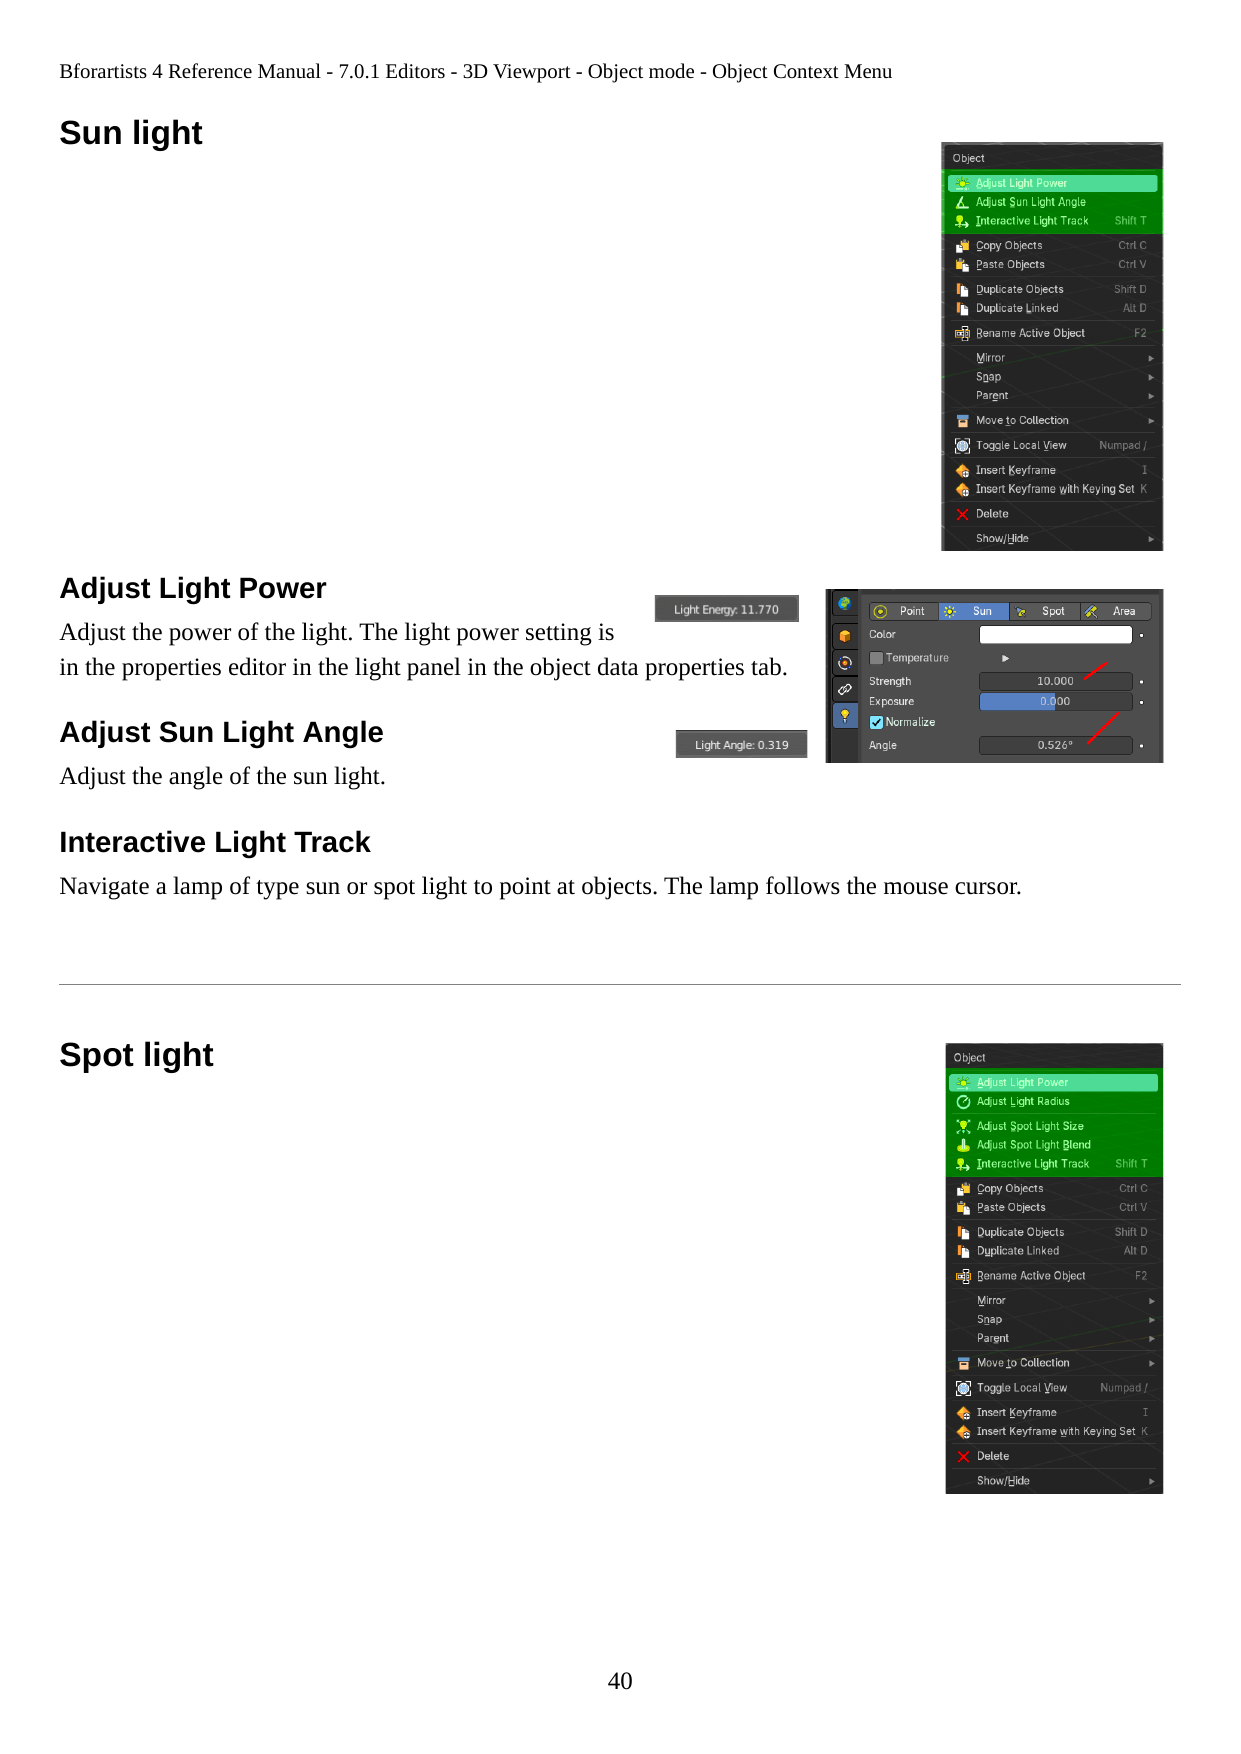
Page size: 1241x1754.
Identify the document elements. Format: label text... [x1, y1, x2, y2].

subtitle Interactive Light Track [59, 825, 1181, 859]
subtitle Sun light [59, 113, 1181, 151]
picture [825, 589, 1164, 763]
picture [941, 142, 1164, 551]
subtitle Adjust Sun Light Angle [59, 715, 825, 749]
text Navigate a lamp of type sun or spot light to point at objects. The lamp follows the mouse cursor. [59, 871, 1181, 900]
picture [654, 595, 799, 622]
picture [675, 730, 808, 758]
text Adjust the power of the light. The light power setting is in the properties editor in the light panel in the object data properties tab. [59, 617, 825, 680]
picture [945, 1043, 1164, 1494]
subtitle Adjust Light Power [59, 571, 1181, 604]
subtitle Spot light [59, 1034, 1181, 1073]
subtitle [1164, 715, 1181, 749]
text Adjust the angle of the sun light. [59, 761, 1181, 790]
